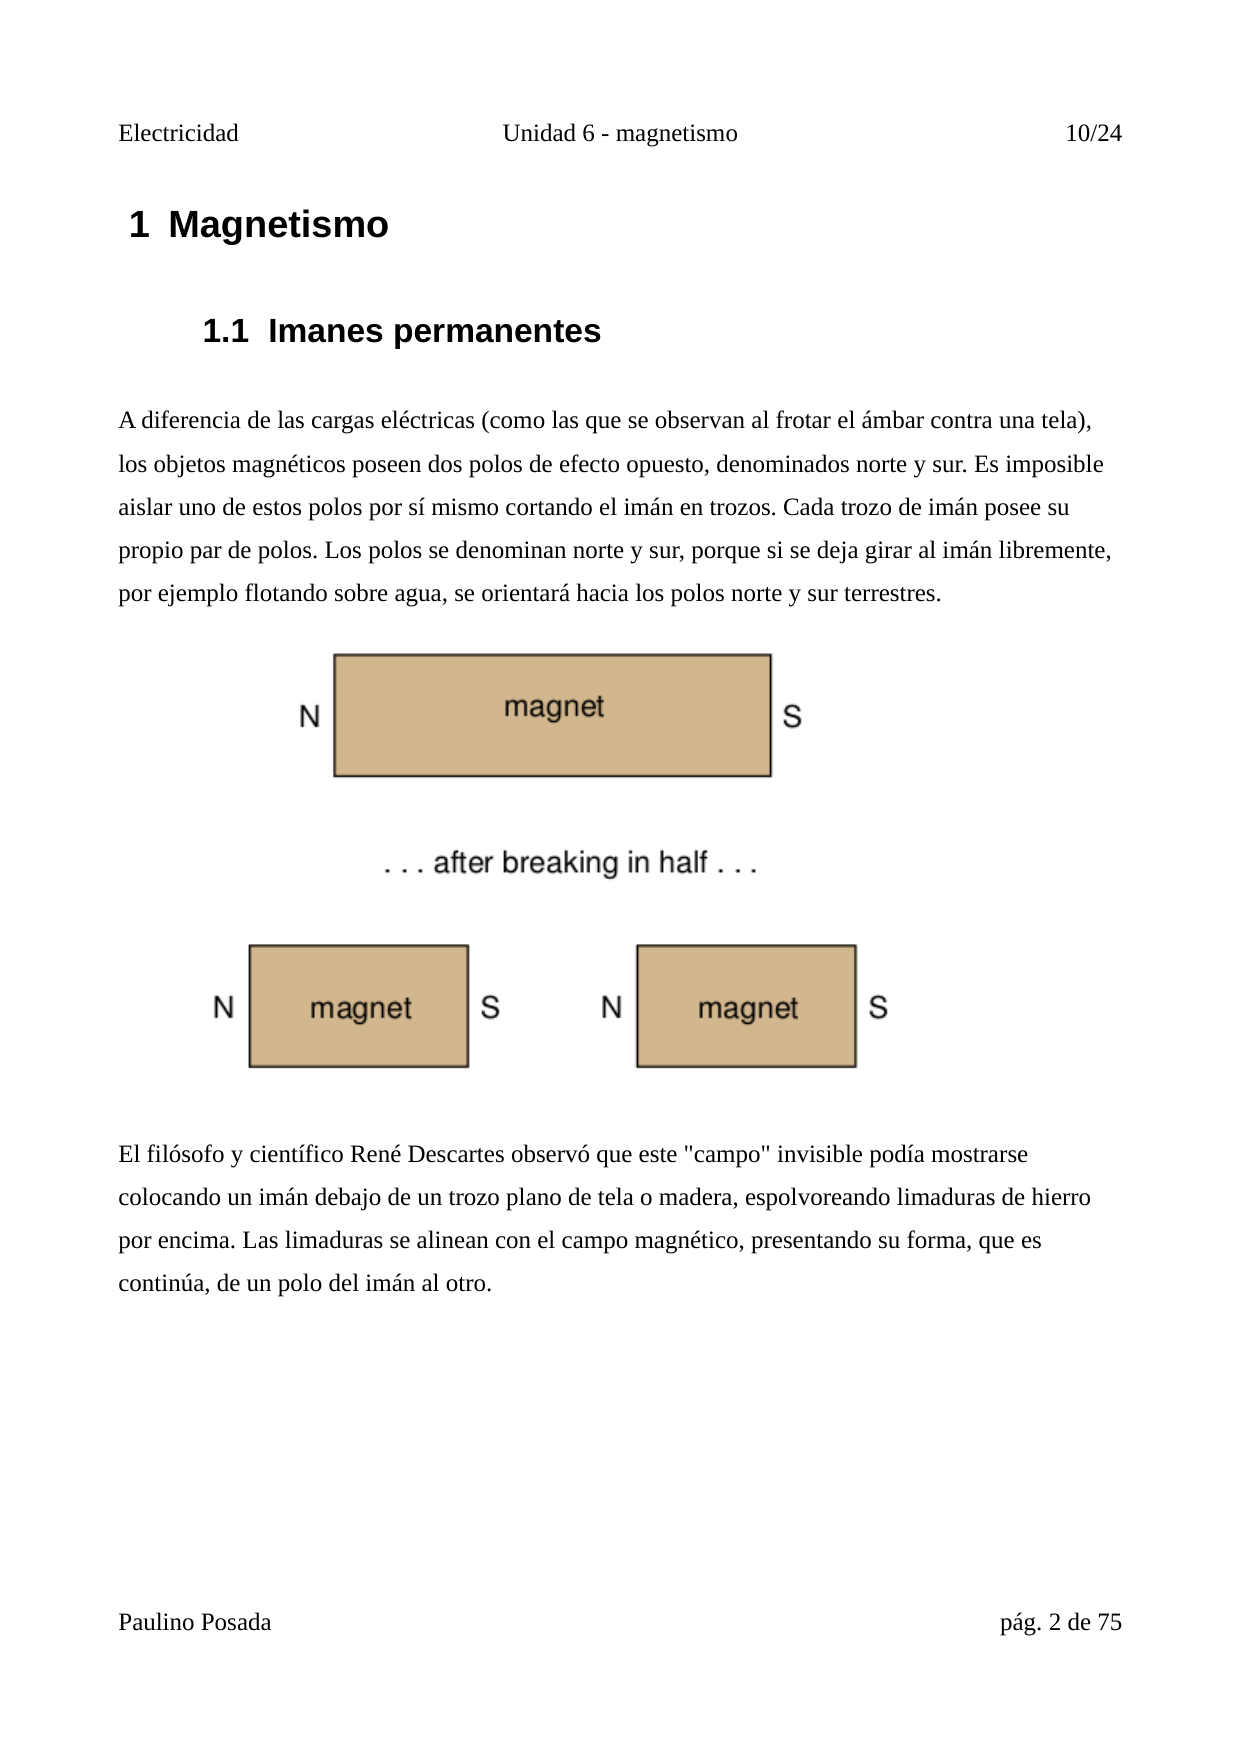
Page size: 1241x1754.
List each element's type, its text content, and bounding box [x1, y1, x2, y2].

text El filósofo y científico René Descartes observó que este "campo" invisible podía mostrarse [118, 1139, 1122, 1167]
subtitle Magnetismo [118, 201, 1122, 245]
text colocando un imán debajo de un trozo plano de tela o madera, espolvoreando limaduras de hierro por encima. Las limaduras se alinean con el campo magnético, presentando su forma, que es continúa, de un polo del imán al otro. [118, 1182, 1122, 1297]
text A diferencia de las cargas eléctricas (como las que se observan al frotar el ámbar contra una tela), los objetos magnéticos poseen dos polos de efecto opuesto, denominados norte y sur. Es imposible aislar uno de estos polos por sí mismo cortando el imán en trozos. Cada trozo de imán posee su propio par de polos. Los polos se denominan norte y sur, porque si se deja girar al imán libremente, por ejemplo flotando sobre agua, se orientará hacia los polos norte y sur terrestres. [118, 406, 1122, 607]
subtitle Imanes permanentes [193, 311, 1122, 350]
picture [177, 635, 903, 1087]
